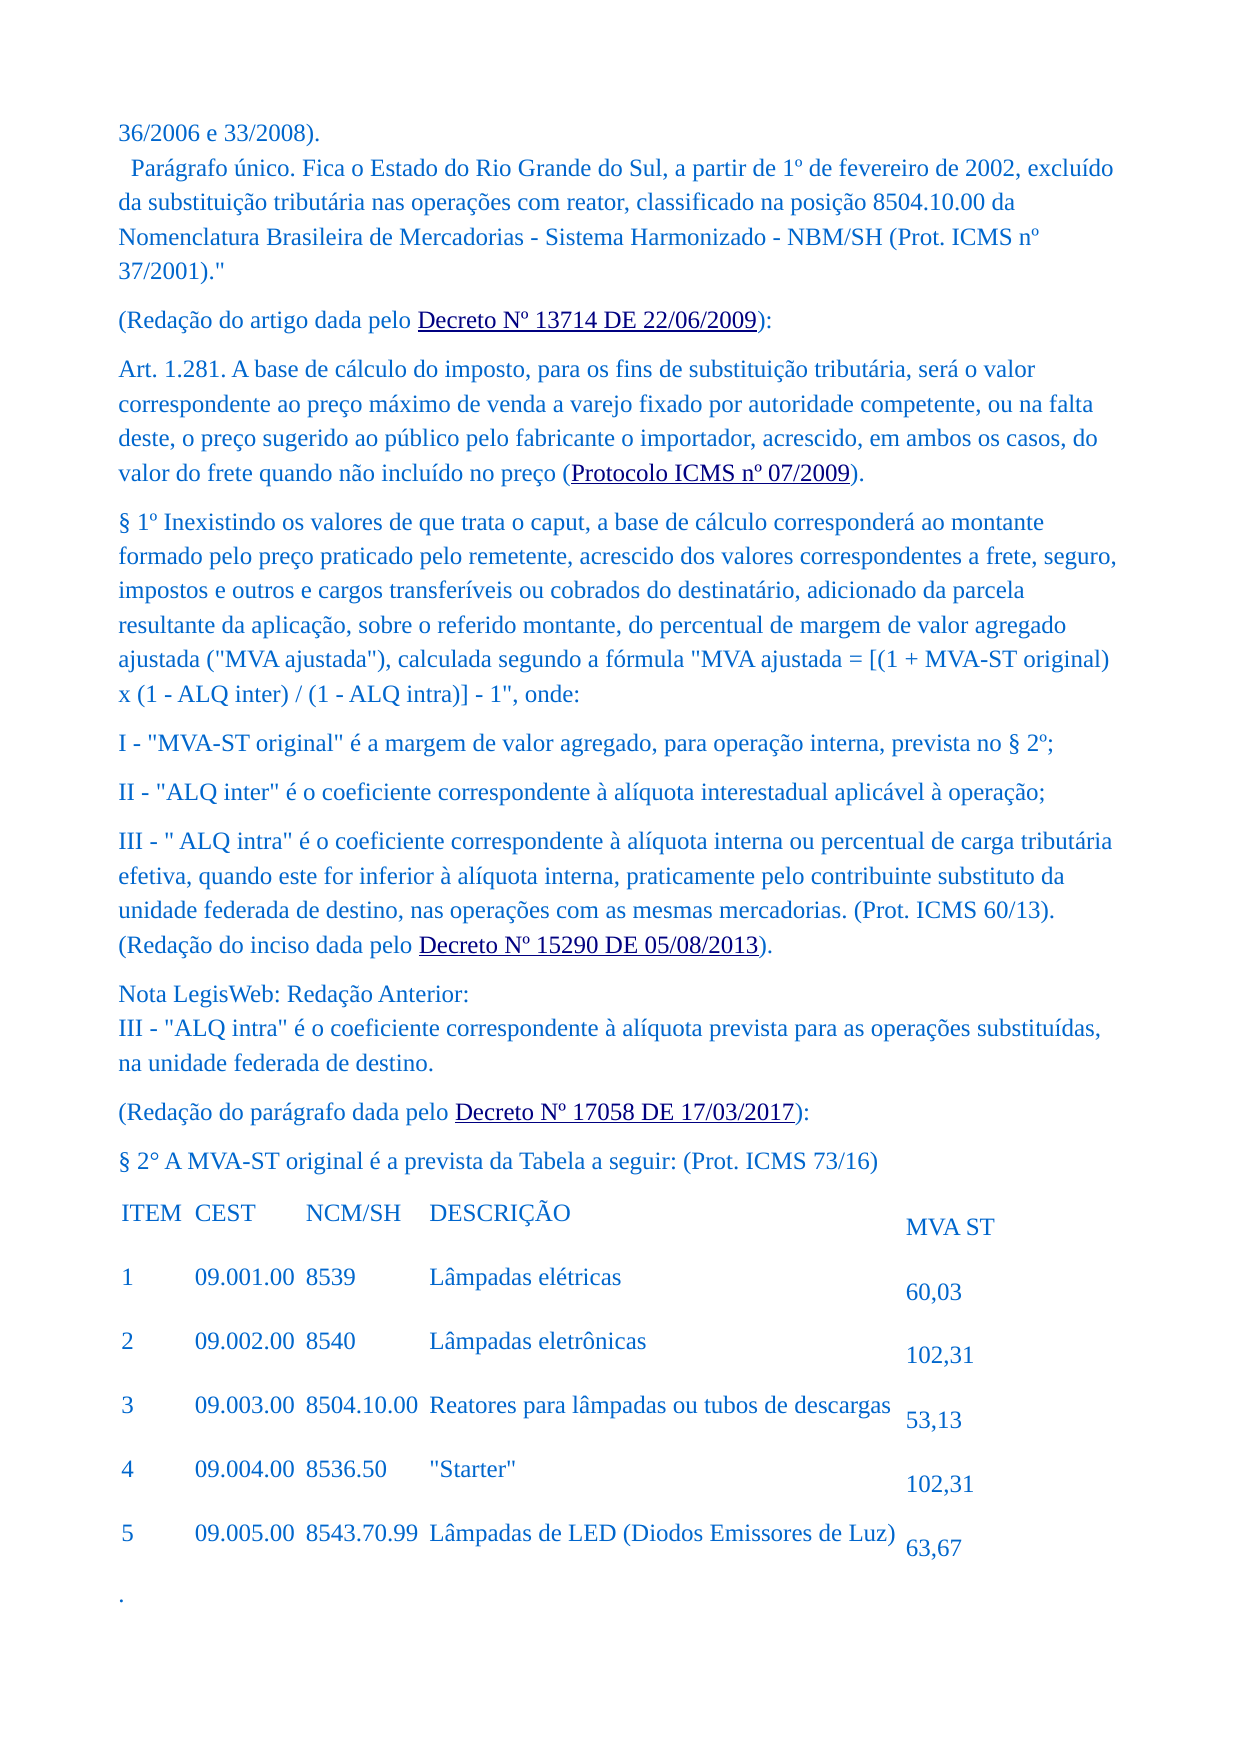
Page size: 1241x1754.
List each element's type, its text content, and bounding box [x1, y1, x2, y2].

text (Redação do artigo dada pelo Decreto Nº 13714 DE 22/06/2009): [118, 305, 1122, 334]
table_header DESCRIÇÃO [426, 1195, 903, 1259]
text § 1º Inexistindo os valores de que trata o caput, a base de cálculo corresponderá ao montante formado pelo preço praticado pelo remetente, acrescido dos valores correspondentes a frete, seguro, impostos e outros e cargos transferíveis ou cobrados do destinatário, adicionado da parcela resultante da aplicação, sobre o referido montante, do percentual de margem de valor agregado ajustada ("MVA ajustada"), calculada segundo a fórmula "MVA ajustada = [(1 + MVA-ST original) x (1 - ALQ inter) / (1 - ALQ intra)] - 1", onde: [118, 507, 1122, 708]
table_cell Lâmpadas eletrônicas [426, 1323, 903, 1387]
table_header NCM/SH [303, 1195, 426, 1259]
table_cell 8539 [303, 1259, 426, 1323]
table_cell 09.002.00 [192, 1323, 303, 1387]
table_cell 53,13 [903, 1387, 1009, 1451]
table_cell Lâmpadas elétricas [426, 1259, 903, 1323]
table_cell 09.004.00 [192, 1451, 303, 1515]
table_cell 2 [118, 1323, 192, 1387]
table_cell 63,67 [903, 1515, 1009, 1579]
text I - "MVA-ST original" é a margem de valor agregado, para operação interna, prevista no § 2º; [118, 728, 1122, 757]
text 36/2006 e 33/2008). Parágrafo único. Fica o Estado do Rio Grande do Sul, a partir de 1º de fevereiro de 2002, excluído da substituição tributária nas operações com reator, classificado na posição 8504.10.00 da Nomenclatura Brasileira de Mercadorias - Sistema Harmonizado - NBM/SH (Prot. ICMS nº 37/2001)." [118, 118, 1122, 285]
table_cell "Starter" [426, 1451, 903, 1515]
text Nota LegisWeb: Redação Anterior: III - "ALQ intra" é o coeficiente correspondente à alíquota prevista para as operações substituídas, na unidade federada de destino. [118, 979, 1122, 1076]
table_cell 8543.70.99 [303, 1515, 426, 1579]
table_header ITEM [118, 1195, 192, 1259]
table_cell 09.003.00 [192, 1387, 303, 1451]
text § 2° A MVA-ST original é a prevista da Tabela a seguir: (Prot. ICMS 73/16) [118, 1146, 1122, 1174]
table_cell Reatores para lâmpadas ou tubos de descargas [426, 1387, 903, 1451]
table_cell 8536.50 [303, 1451, 426, 1515]
table_cell 102,31 [903, 1323, 1009, 1387]
table_header CEST [192, 1195, 303, 1259]
table_cell 5 [118, 1515, 192, 1579]
table_cell 102,31 [903, 1451, 1009, 1515]
table_cell 8504.10.00 [303, 1387, 426, 1451]
text Art. 1.281. A base de cálculo do imposto, para os fins de substituição tributária, será o valor correspondente ao preço máximo de venda a varejo fixado por autoridade competente, ou na falta deste, o preço sugerido ao público pelo fabricante o importador, acrescido, em ambos os casos, do valor do frete quando não incluído no preço (Protocolo ICMS nº 07/2009). [118, 354, 1122, 486]
table_cell 09.001.00 [192, 1259, 303, 1323]
table_cell Lâmpadas de LED (Diodos Emissores de Luz) [426, 1515, 903, 1579]
text II - "ALQ inter" é o coeficiente correspondente à alíquota interestadual aplicável à operação; [118, 777, 1122, 806]
table_cell 4 [118, 1451, 192, 1515]
table_cell 8540 [303, 1323, 426, 1387]
table_cell 60,03 [903, 1259, 1009, 1323]
text . [118, 1579, 1122, 1608]
table_cell 3 [118, 1387, 192, 1451]
text (Redação do parágrafo dada pelo Decreto Nº 17058 DE 17/03/2017): [118, 1097, 1122, 1126]
table_header MVA ST [903, 1195, 1009, 1259]
table_cell 09.005.00 [192, 1515, 303, 1579]
table_cell 1 [118, 1259, 192, 1323]
text III - " ALQ intra" é o coeficiente correspondente à alíquota interna ou percentual de carga tributária efetiva, quando este for inferior à alíquota interna, praticamente pelo contribuinte substituto da unidade federada de destino, nas operações com as mesmas mercadorias. (Prot. ICMS 60/13). (Redação do inciso dada pelo Decreto Nº 15290 DE 05/08/2013). [118, 826, 1122, 958]
